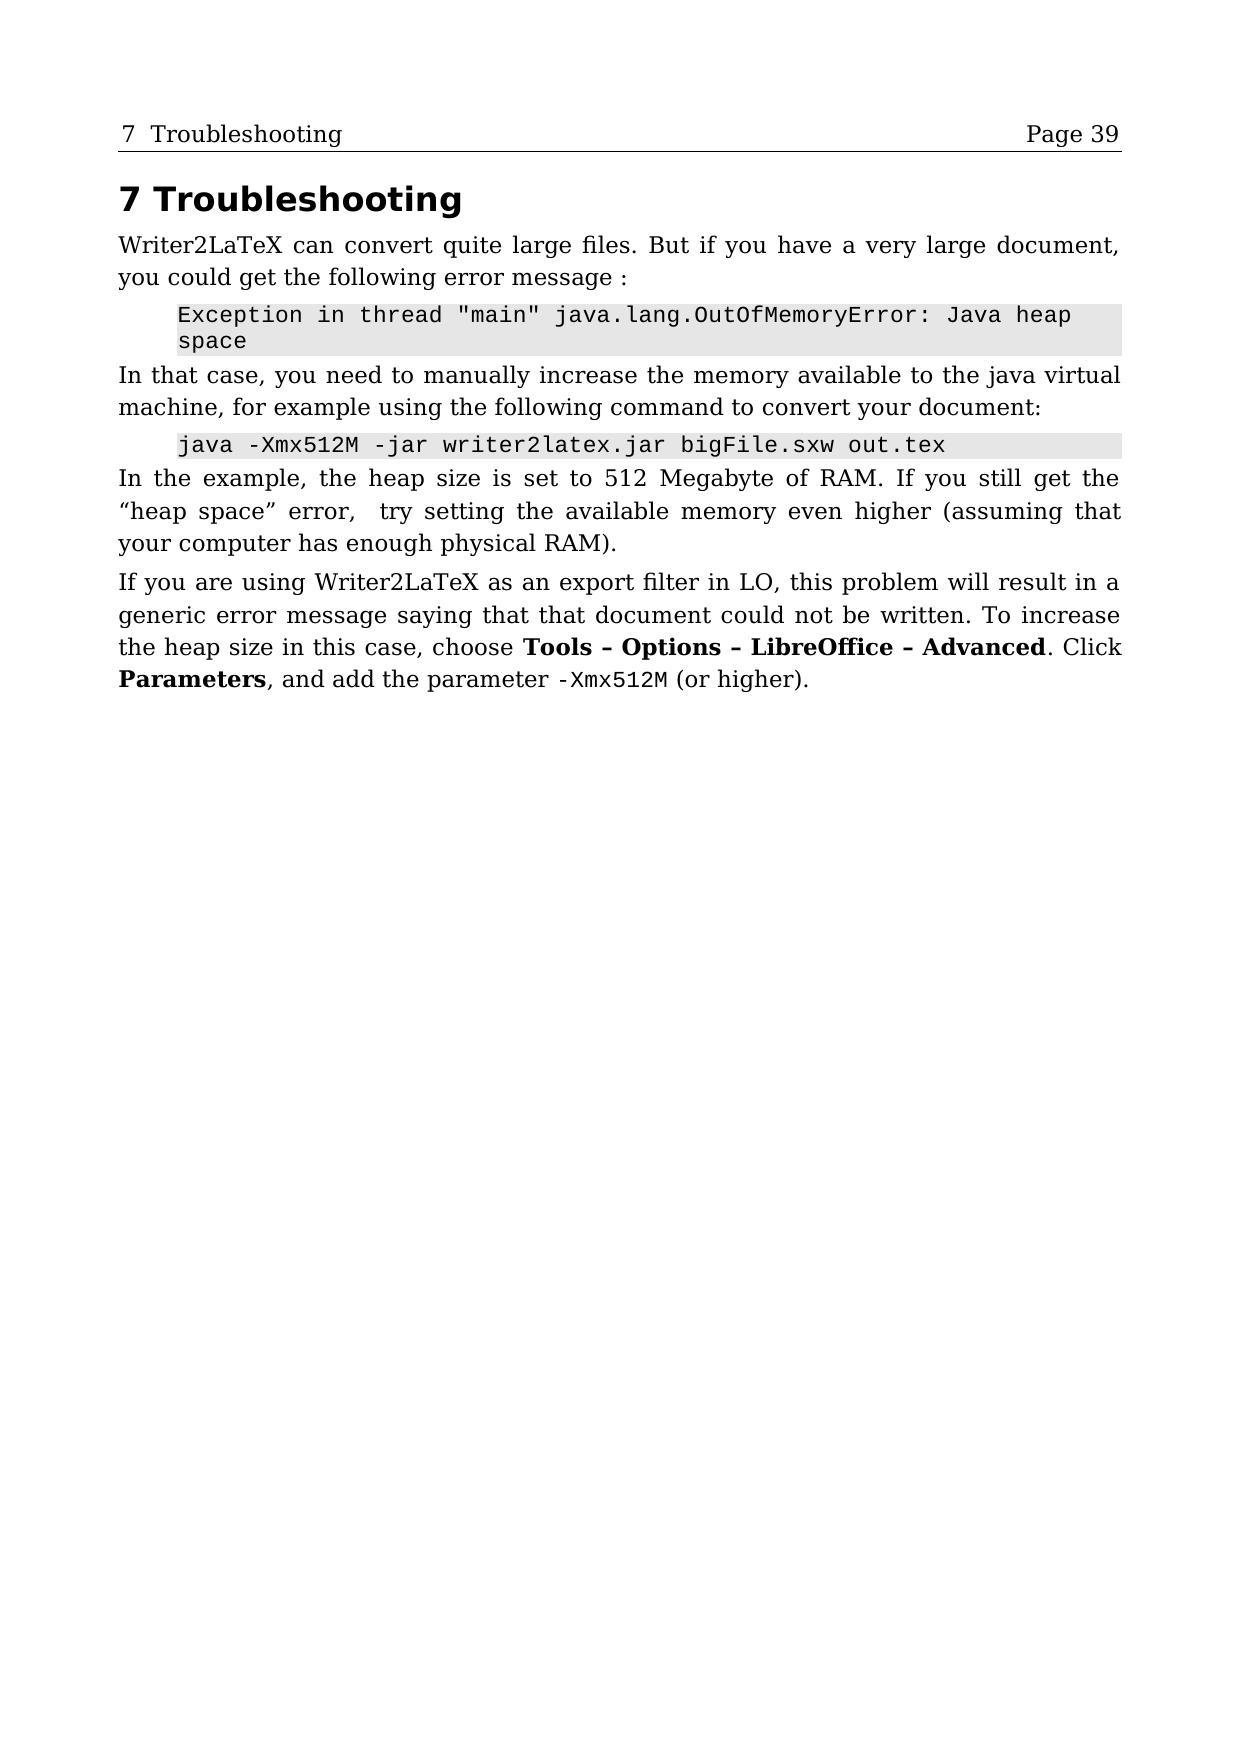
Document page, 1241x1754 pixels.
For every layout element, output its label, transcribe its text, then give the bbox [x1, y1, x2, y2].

text In the example, the heap size is set to 512 Megabyte of RAM. If you still get the “heap space” error, try setting the available memory even higher (assuming that your computer has enough physical RAM). [118, 465, 1122, 557]
text Writer2LaTeX can convert quite large files. But if you have a very large document, you could get the following error message : [118, 232, 1122, 291]
text java -Xmx512M -jar writer2latex.jar bigFile.sxw out.tex [177, 433, 1122, 459]
text In that case, you need to manually increase the memory available to the java virtual machine, for example using the following command to convert your document: [118, 362, 1122, 421]
text Exception in thread "main" java.lang.OutOfMemoryError: Java heap space [177, 304, 1122, 356]
text If you are using Writer2LaTeX as an export filter in LO, this problem will result in a generic error message saying that that document could not be written. To increase the heap size in this case, choose Tools – Options – LibreOffice – Advanced. Click Parameters, and add the parameter -Xmx512M (or higher). [118, 569, 1122, 695]
subtitle Troubleshooting [118, 181, 1122, 219]
